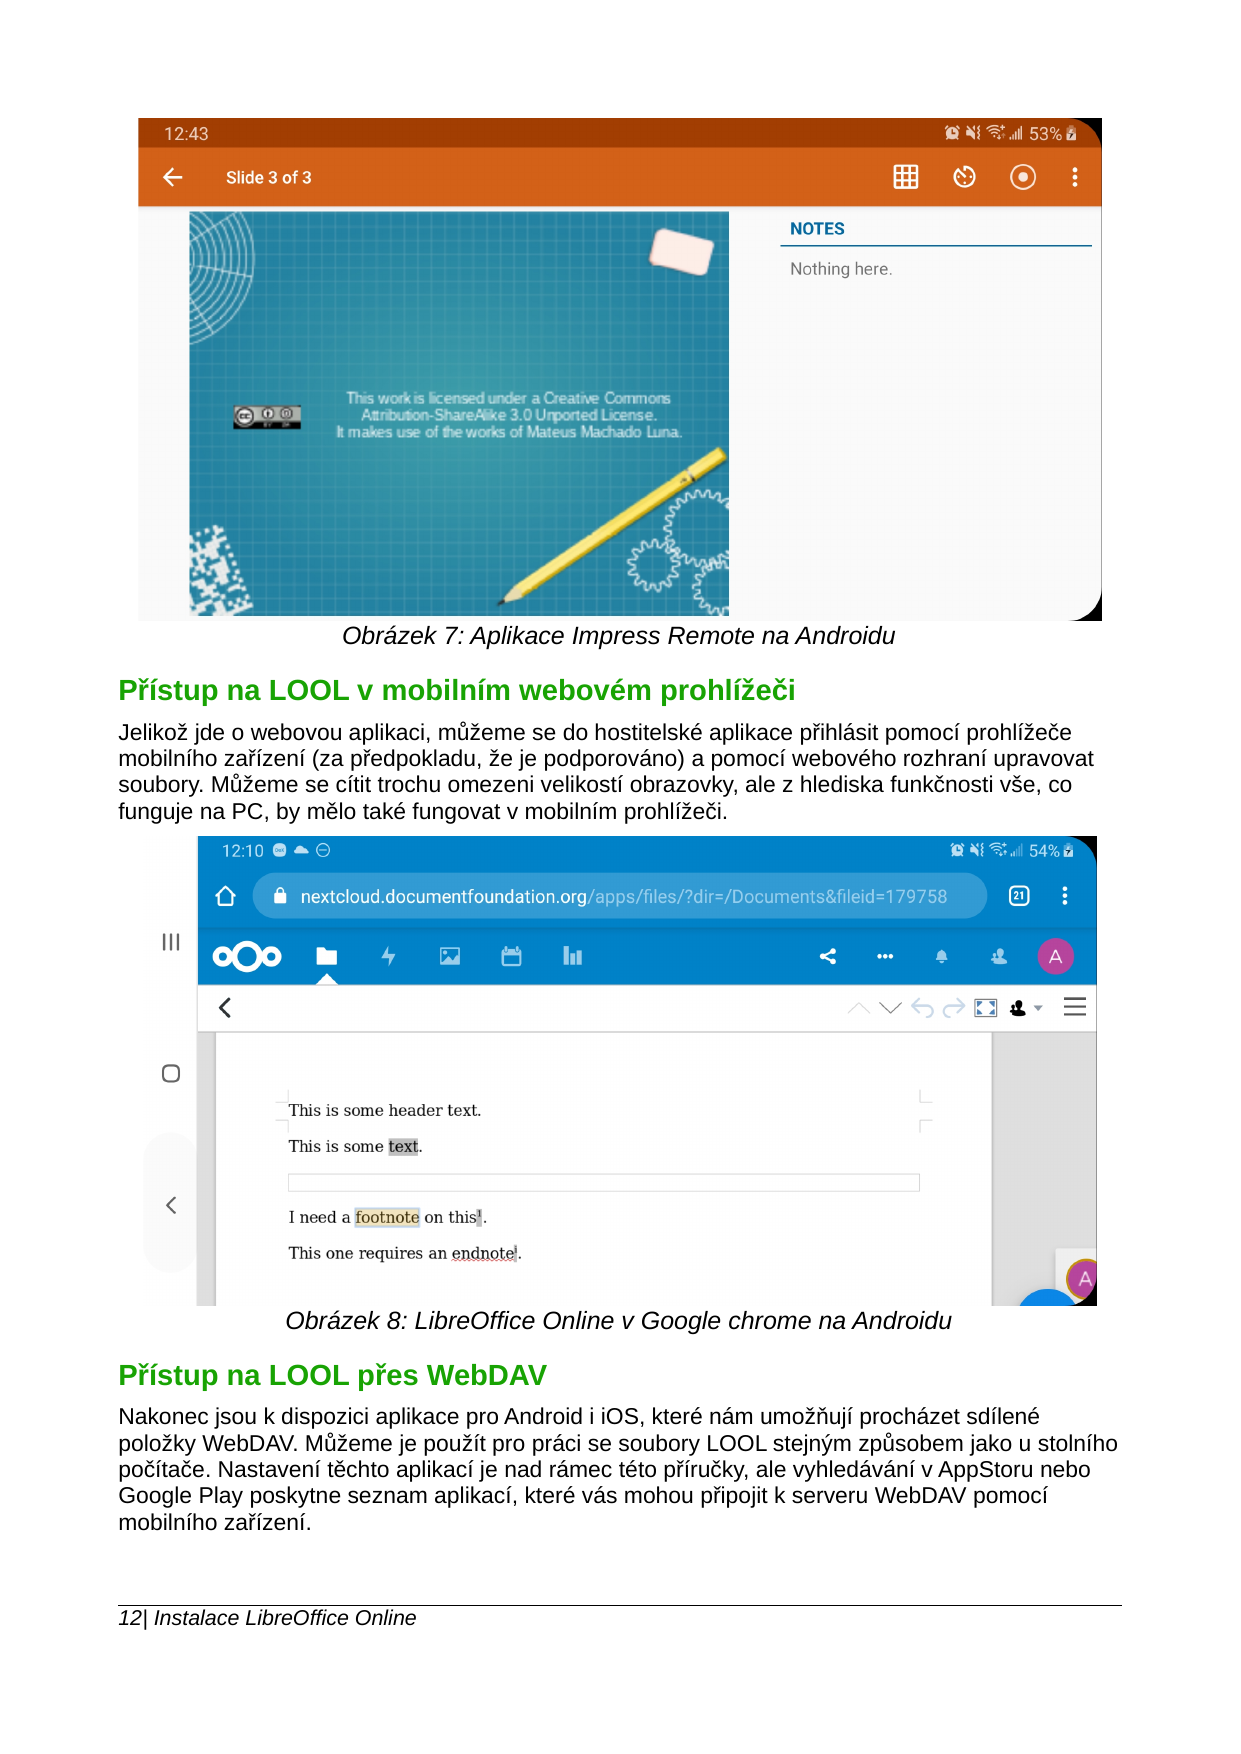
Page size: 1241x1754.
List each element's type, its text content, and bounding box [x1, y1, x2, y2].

picture [441, 948, 460, 964]
picture [1011, 846, 1022, 855]
picture [213, 941, 281, 972]
picture [937, 950, 946, 963]
picture [143, 836, 1097, 1306]
text Obrázek 7: Aplikace Impress Remote na Androidu [118, 621, 1122, 650]
picture [1073, 836, 1097, 861]
picture [138, 118, 1102, 621]
picture [951, 844, 963, 856]
subtitle Přístup na LOOL přes WebDAV [118, 1358, 1122, 1392]
subtitle Přístup na LOOL v mobilním webovém prohlížeči [118, 673, 1122, 707]
picture [216, 886, 235, 906]
picture [382, 949, 394, 965]
picture [564, 946, 581, 964]
text Obrázek 8: LibreOffice Online v Google chrome na Androidu [118, 1306, 1122, 1334]
picture [971, 844, 978, 856]
picture [878, 954, 893, 958]
picture [295, 846, 307, 853]
picture [317, 948, 336, 964]
picture [273, 844, 286, 856]
text Nakonec jsou k dispozici aplikace pro Android i iOS, které nám umožňují procházet sdílené položky WebDAV. Můžeme je použít pro práci se soubory LOOL stejným způsobem jako u stolního počítače. Nastavení těchto aplikací je nad rámec této příručky, ale vyhledávání v AppStoru nebo Google Play poskytne seznam aplikací, které vás mohou připojit k serveru WebDAV pomocí mobilního zařízení. [118, 1403, 1122, 1535]
picture [253, 874, 987, 918]
picture [1041, 845, 1046, 856]
picture [821, 953, 836, 964]
picture [502, 947, 521, 966]
picture [1038, 930, 1097, 974]
text Jelikož jde o webovou aplikaci, můžeme se do hostitelské aplikace přihlásit pomocí prohlížeče mobilního zařízení (za předpokladu, že je podporováno) a pomocí webového rozhraní upravovat soubory. Můžeme se cítit trochu omezeni velikostí obrazovky, ale z hlediska funkčnosti vše, co funguje na PC, by mělo také fungovat v mobilním prohlížeči. [118, 719, 1122, 824]
picture [1009, 885, 1029, 906]
picture [992, 949, 1006, 964]
picture [1064, 843, 1073, 856]
